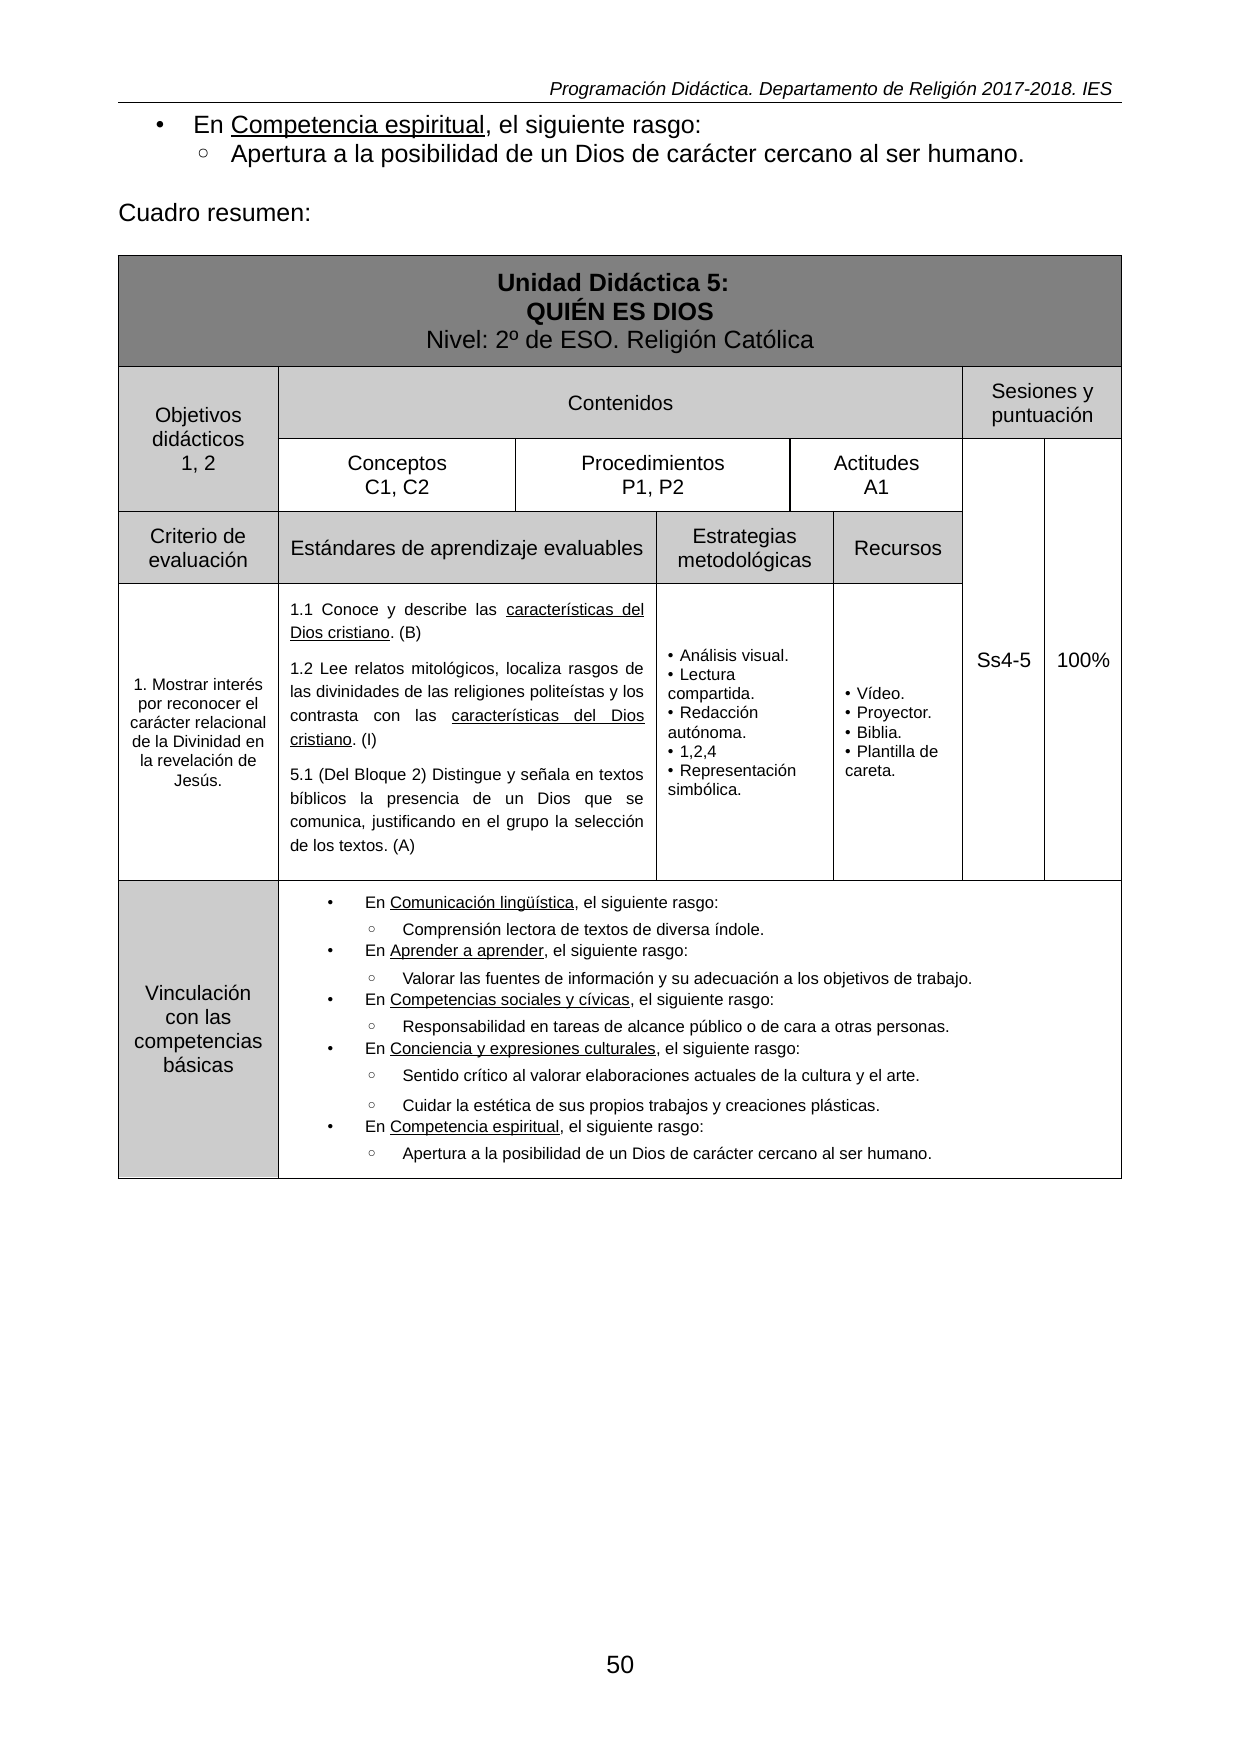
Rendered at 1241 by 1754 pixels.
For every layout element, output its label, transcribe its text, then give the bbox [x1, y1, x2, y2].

table_cell Vinculación con las competencias básicas [119, 881, 278, 1177]
table_cell 1.1 Conoce y describe las características del Dios cristiano. (B) 1.2 Lee relatos mitológicos, localiza rasgos de las divinidades de las religiones politeístas y los contrasta con las características del Dios cristiano. (I) 5.1 (Del Bloque 2) Distingue y señala en textos bíblicos la presencia de un Dios que se comunica, justificando en el grupo la selección de los textos. (A) [279, 584, 656, 880]
text Cuadro resumen: [118, 197, 1122, 226]
table_cell Estándares de aprendizaje evaluables [279, 512, 656, 583]
table_cell Vídeo. Proyector. Biblia. Plantilla de careta. [834, 584, 962, 880]
table_cell 1. Mostrar interés por reconocer el carácter relacional de la Divinidad en la revelación de Jesús. [119, 584, 278, 880]
list Apertura a la posibilidad de un Dios de carácter cercano al ser humano. [193, 139, 1122, 169]
table_header Unidad Didáctica 5: QUIÉN ES DIOS Nivel: 2º de ESO. Religión Católica [119, 256, 1121, 366]
table_cell Actitudes A1 [791, 439, 962, 511]
table_cell Ss4-5 [963, 439, 1044, 880]
table_cell Procedimientos P1, P2 [516, 439, 789, 511]
table_cell En Comunicación lingüística, el siguiente rasgo: Comprensión lectora de textos de diversa índole. En Aprender a aprender, el siguiente rasgo: Valorar las fuentes de información y su adecuación a los objetivos de trabajo. En Competencias sociales y cívicas, el siguiente rasgo: Responsabilidad en tareas de alcance público o de cara a otras personas. En Conciencia y expresiones culturales, el siguiente rasgo: Sentido crítico al valorar elaboraciones actuales de la cultura y el arte. Cuidar la estética de sus propios trabajos y creaciones plásticas. En Competencia espiritual, el siguiente rasgo: Apertura a la posibilidad de un Dios de carácter cercano al ser humano. [279, 881, 1121, 1177]
table_cell Sesiones y puntuación [963, 367, 1121, 438]
table_cell 100% [1045, 439, 1121, 880]
table_cell Recursos [834, 512, 962, 583]
table_cell Contenidos [279, 367, 962, 438]
table_cell Conceptos C1, C2 [279, 439, 515, 511]
table_cell Estrategias metodológicas [657, 512, 833, 583]
list En Competencia espiritual, el siguiente rasgo: [156, 110, 1122, 139]
table_cell Análisis visual. Lectura compartida. Redacción autónoma. 1,2,4 Representación simbólica. [657, 584, 833, 880]
table_cell Criterio de evaluación [119, 512, 278, 583]
table_cell Objetivos didácticos 1, 2 [119, 367, 278, 511]
